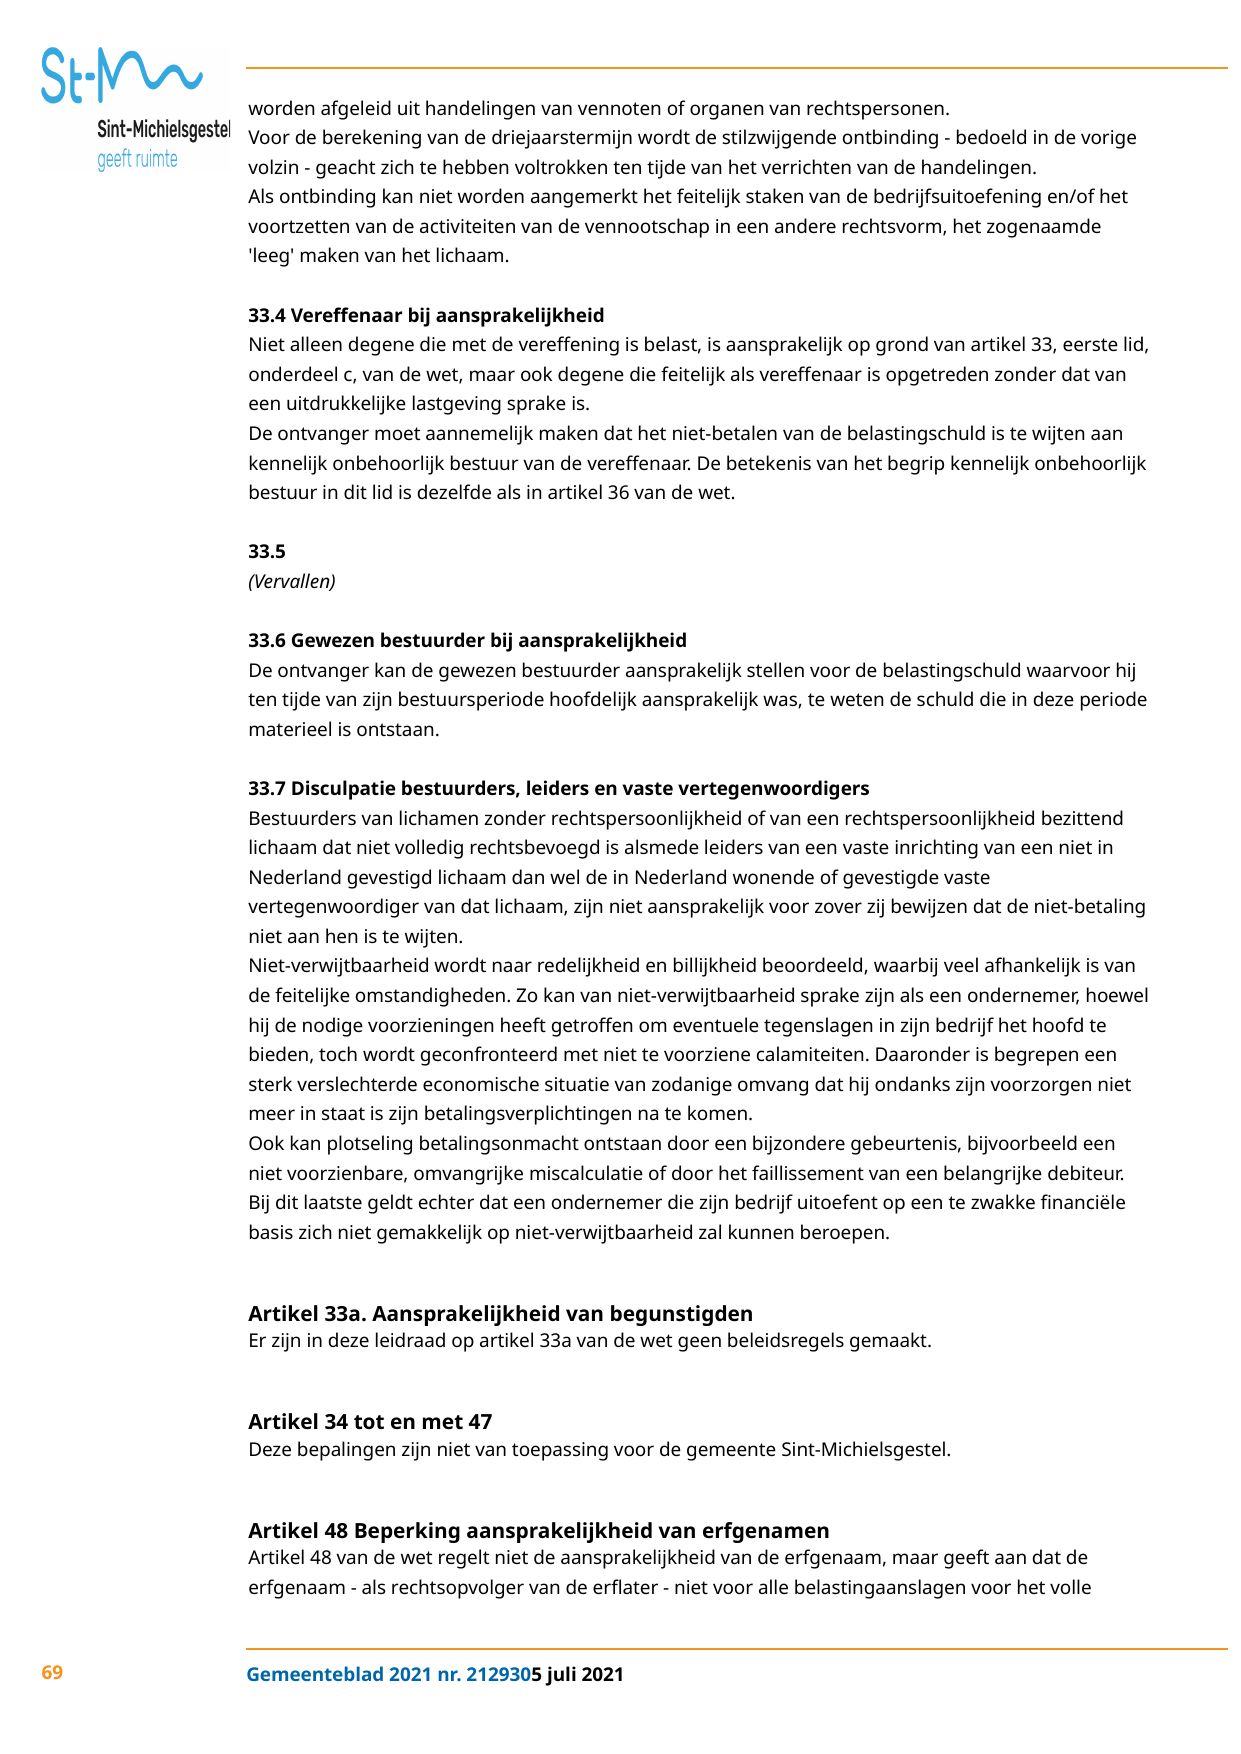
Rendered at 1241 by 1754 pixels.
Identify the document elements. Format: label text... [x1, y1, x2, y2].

text Als ontbinding kan niet worden aangemerkt het feitelijk staken van de bedrijfsuitoefening en/of het voortzetten van de activiteiten van de vennootschap in een andere rechtsvorm, het zogenaamde 'leeg' maken van het lichaam. [248, 183, 1152, 268]
text Voor de berekening van de driejaarstermijn wordt de stilzwijgende ontbinding - bedoeld in de vorige volzin - geacht zich te hebben voltrokken ten tijde van het verrichten van de handelingen. [248, 124, 1152, 180]
text De ontvanger moet aannemelijk maken dat het niet-betalen van de belastingschuld is te wijten aan kennelijk onbehoorlijk bestuur van de vereffenaar. De betekenis van het begrip kennelijk onbehoorlijk bestuur in dit lid is dezelfde als in artikel 36 van de wet. [248, 420, 1152, 505]
text 33.6 Gewezen bestuurder bij aansprakelijkheid [248, 627, 1152, 653]
picture [41, 47, 231, 172]
text 33.7 Disculpatie bestuurders, leiders en vaste vertegenwoordigers [248, 775, 1152, 801]
text Artikel 48 van de wet regelt niet de aansprakelijkheid van de erfgenaam, maar geeft aan dat de erfgenaam - als rechtsopvolger van de erflater - niet voor alle belastingaanslagen voor het volle [248, 1544, 1152, 1599]
text Artikel 33a. Aansprakelijkheid van begunstigden [248, 1299, 1152, 1327]
text worden afgeleid uit handelingen van vennoten of organen van rechtspersonen. [248, 95, 1152, 121]
text 33.5 [248, 538, 1152, 564]
text Artikel 48 Beperking aansprakelijkheid van erfgenamen [248, 1516, 1152, 1544]
text (Vervallen) [248, 568, 1152, 594]
text 33.4 Vereffenaar bij aansprakelijkheid [248, 302, 1152, 328]
text Deze bepalingen zijn niet van toepassing voor de gemeente Sint-Michielsgestel. [248, 1436, 1152, 1462]
text Bestuurders van lichamen zonder rechtspersoonlijkheid of van een rechtspersoonlijkheid bezittend lichaam dat niet volledig rechtsbevoegd is alsmede leiders van een vaste inrichting van een niet in Nederland gevestigd lichaam dan wel de in Nederland wonende of gevestigde vaste vertegenwoordiger van dat lichaam, zijn niet aansprakelijk voor zover zij bewijzen dat de niet-betaling niet aan hen is te wijten. [248, 805, 1152, 949]
text Artikel 34 tot en met 47 [248, 1407, 1152, 1436]
text Er zijn in deze leidraad op artikel 33a van de wet geen beleidsregels gemaakt. [248, 1327, 1152, 1353]
text Niet alleen degene die met de vereffening is belast, is aansprakelijk op grond van artikel 33, eerste lid, onderdeel c, van de wet, maar ook degene die feitelijk als vereffenaar is opgetreden zonder dat van een uitdrukkelijke lastgeving sprake is. [248, 331, 1152, 416]
text De ontvanger kan de gewezen bestuurder aansprakelijk stellen voor de belastingschuld waarvoor hij ten tijde van zijn bestuursperiode hoofdelijk aansprakelijk was, te weten de schuld die in deze periode materieel is ontstaan. [248, 657, 1152, 742]
text Ook kan plotseling betalingsonmacht ontstaan door een bijzondere gebeurtenis, bijvoorbeeld een niet voorzienbare, omvangrijke miscalculatie of door het faillissement van een belangrijke debiteur. Bij dit laatste geldt echter dat een ondernemer die zijn bedrijf uitoefent op een te zwakke financiële basis zich niet gemakkelijk op niet-verwijtbaarheid zal kunnen beroepen. [248, 1130, 1152, 1245]
text Niet-verwijtbaarheid wordt naar redelijkheid en billijkheid beoordeeld, waarbij veel afhankelijk is van de feitelijke omstandigheden. Zo kan van niet-verwijtbaarheid sprake zijn als een ondernemer, hoewel hij de nodige voorzieningen heeft getroffen om eventuele tegenslagen in zijn bedrijf het hoofd te bieden, toch wordt geconfronteerd met niet te voorziene calamiteiten. Daaronder is begrepen een sterk verslechterde economische situatie van zodanige omvang dat hij ondanks zijn voorzorgen niet meer in staat is zijn betalingsverplichtingen na te komen. [248, 953, 1152, 1126]
